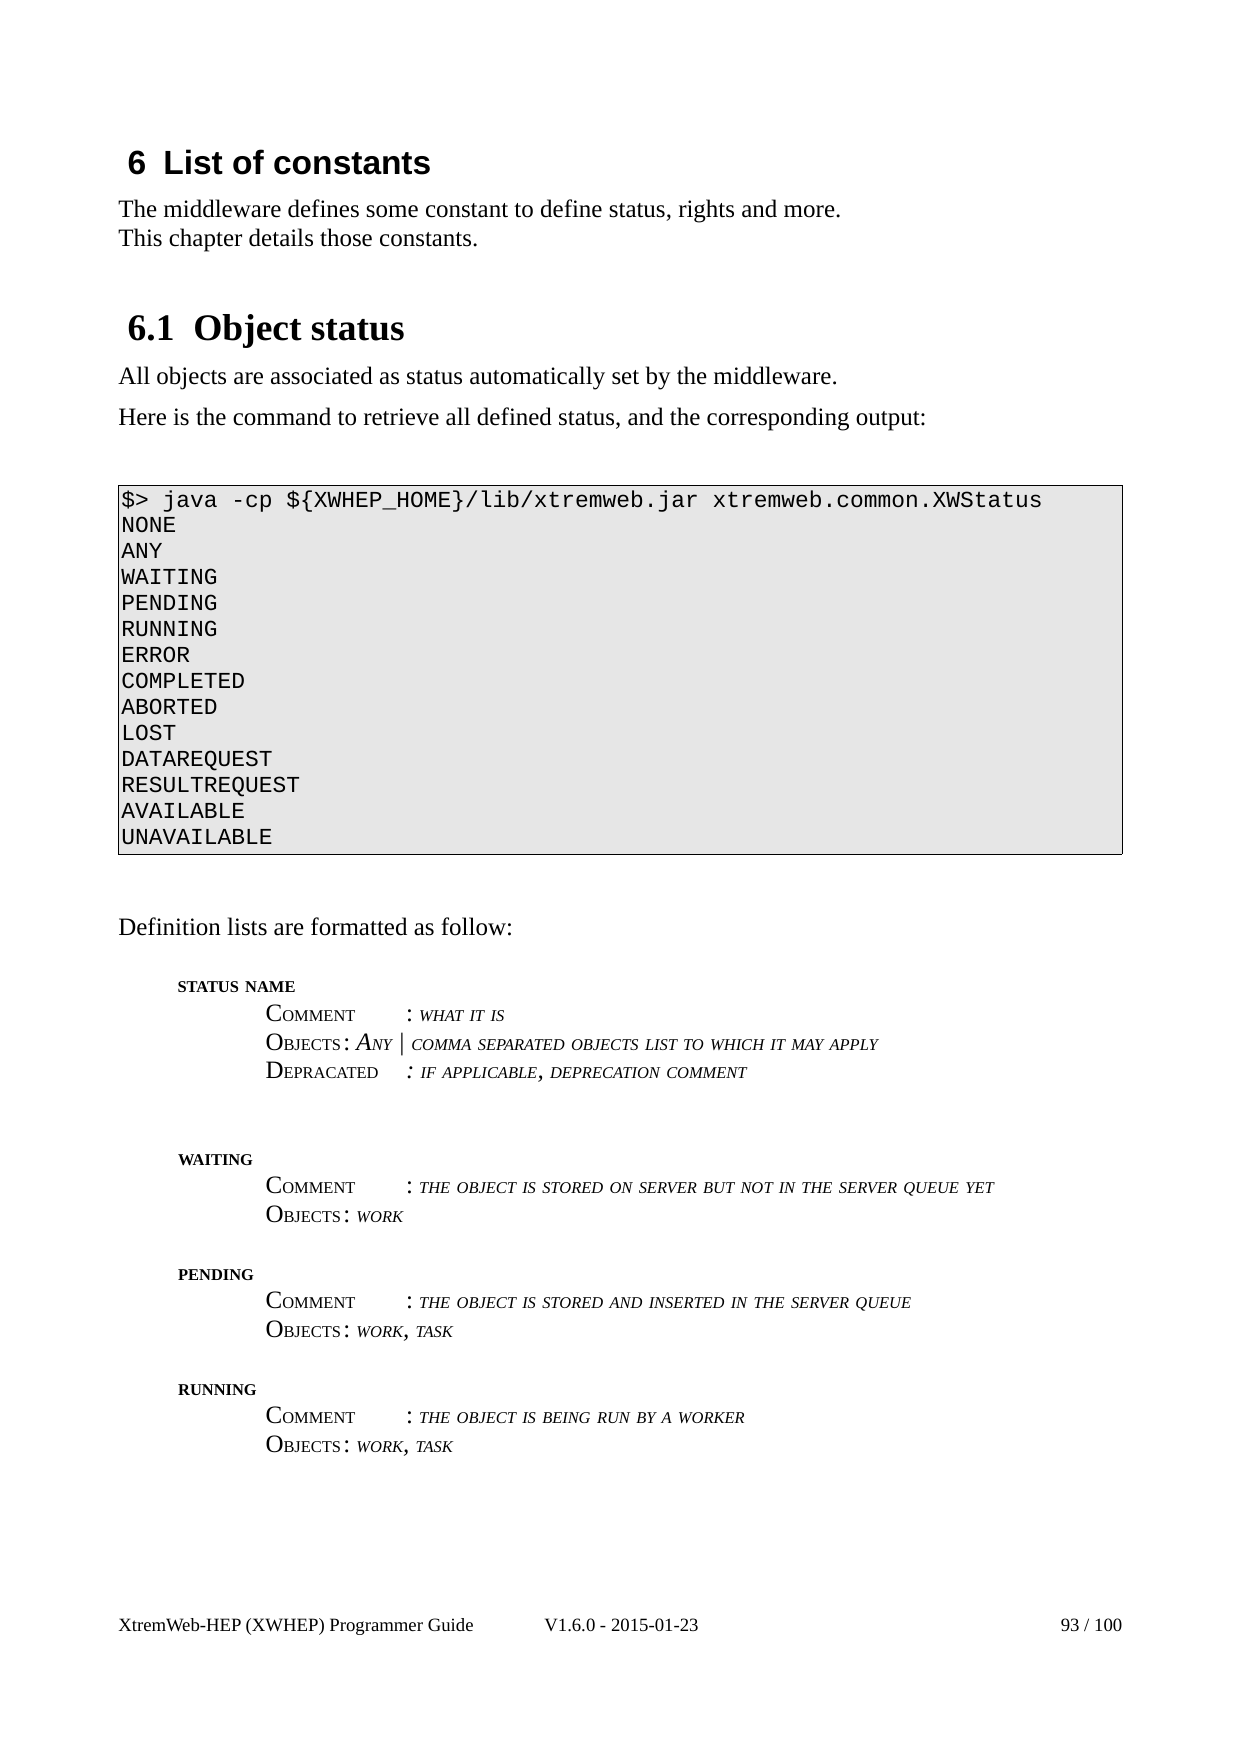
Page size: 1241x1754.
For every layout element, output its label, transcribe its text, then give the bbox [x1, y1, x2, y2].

text PENDING [119, 589, 1122, 614]
text ABORTED [119, 692, 1122, 718]
text pending [178, 1257, 1122, 1285]
text ANY [119, 537, 1122, 563]
text Comment : the object is being run by a worker [265, 1400, 1122, 1429]
text status name [177, 969, 1122, 998]
subtitle Object status [118, 306, 1122, 349]
text NONE [119, 511, 1122, 537]
text COMPLETED [119, 666, 1122, 692]
text Definition lists are formatted as follow: [118, 912, 1122, 940]
text $> java -cp ${XWHEP_HOME}/lib/xtremweb.jar xtremweb.common.XWStatus [119, 486, 1122, 511]
text The middleware defines some constant to define status, rights and more. [118, 194, 1122, 223]
subtitle List of constants [118, 143, 1122, 182]
text Comment : the object is stored on server but not in the server queue yet [265, 1170, 1122, 1199]
text AVAILABLE [119, 796, 1122, 822]
text Comment : what it is [265, 998, 1122, 1027]
text waiting [178, 1142, 1122, 1170]
text WAITING [119, 563, 1122, 589]
text DATAREQUEST [119, 744, 1122, 770]
text Objects : work [265, 1199, 1122, 1228]
text UNAVAILABLE [119, 822, 1122, 854]
text Here is the command to retrieve all defined status, and the corresponding output: [118, 402, 1122, 431]
text All objects are associated as status automatically set by the middleware. [118, 361, 1122, 390]
text Depracated : if applicable, deprecation comment [265, 1055, 1122, 1084]
text Comment : the object is stored and inserted in the server queue [265, 1285, 1122, 1314]
text running [178, 1372, 1122, 1400]
text RESULTREQUEST [119, 770, 1122, 796]
text ERROR [119, 641, 1122, 666]
text This chapter details those constants. [118, 223, 1122, 252]
text Objects : Any | comma separated objects list to which it may apply [265, 1027, 1122, 1055]
text RUNNING [119, 614, 1122, 641]
text Objects : work, task [265, 1429, 1122, 1458]
text LOST [119, 718, 1122, 744]
text Objects : work, task [265, 1314, 1122, 1343]
